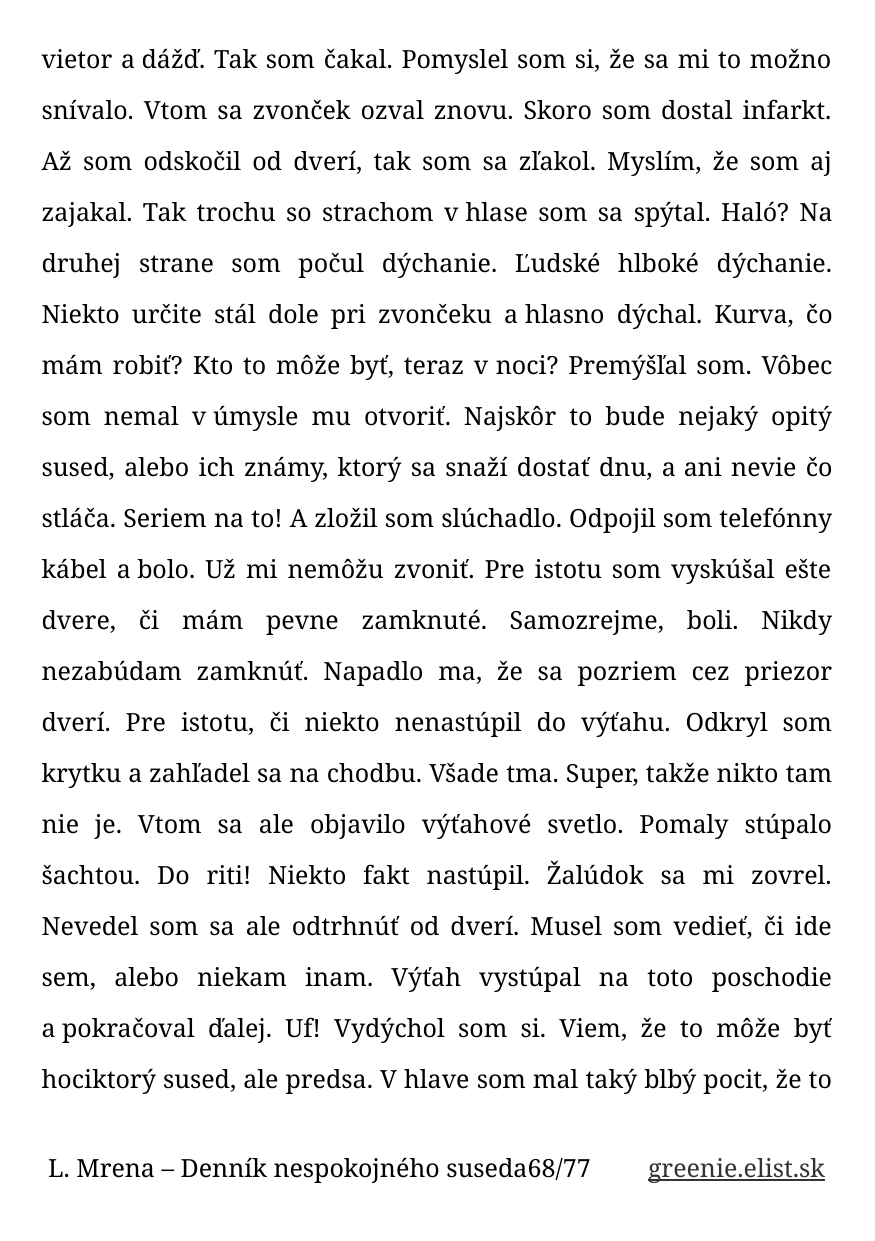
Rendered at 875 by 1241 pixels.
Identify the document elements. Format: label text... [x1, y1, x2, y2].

text vietor a dážď. Tak som čakal. Pomyslel som si, že sa mi to možno snívalo. Vtom sa zvonček ozval znovu. Skoro som dostal infarkt. Až som odskočil od dverí, tak som sa zľakol. Myslím, že som aj zajakal. Tak trochu so strachom v hlase som sa spýtal. Haló? Na druhej strane som počul dýchanie. Ľudské hlboké dýchanie. Niekto určite stál dole pri zvončeku a hlasno dýchal. Kurva, čo mám robiť? Kto to môže byť, teraz v noci? Premýšľal som. Vôbec som nemal v úmysle mu otvoriť. Najskôr to bude nejaký opitý sused, alebo ich známy, ktorý sa snaží dostať dnu, a ani nevie čo stláča. Seriem na to! A zložil som slúchadlo. Odpojil som telefónny kábel a bolo. Už mi nemôžu zvoniť. Pre istotu som vyskúšal ešte dvere, či mám pevne zamknuté. Samozrejme, boli. Nikdy nezabúdam zamknúť. Napadlo ma, že sa pozriem cez priezor dverí. Pre istotu, či niekto nenastúpil do výťahu. Odkryl som krytku a zahľadel sa na chodbu. Všade tma. Super, takže nikto tam nie je. Vtom sa ale objavilo výťahové svetlo. Pomaly stúpalo šachtou. Do riti! Niekto fakt nastúpil. Žalúdok sa mi zovrel. Nevedel som sa ale odtrhnúť od dverí. Musel som vedieť, či ide sem, alebo niekam inam. Výťah vystúpal na toto poschodie a pokračoval ďalej. Uf! Vydýchol som si. Viem, že to môže byť hociktorý sused, ale predsa. V hlave som mal taký blbý pocit, že to [41, 41, 833, 1096]
